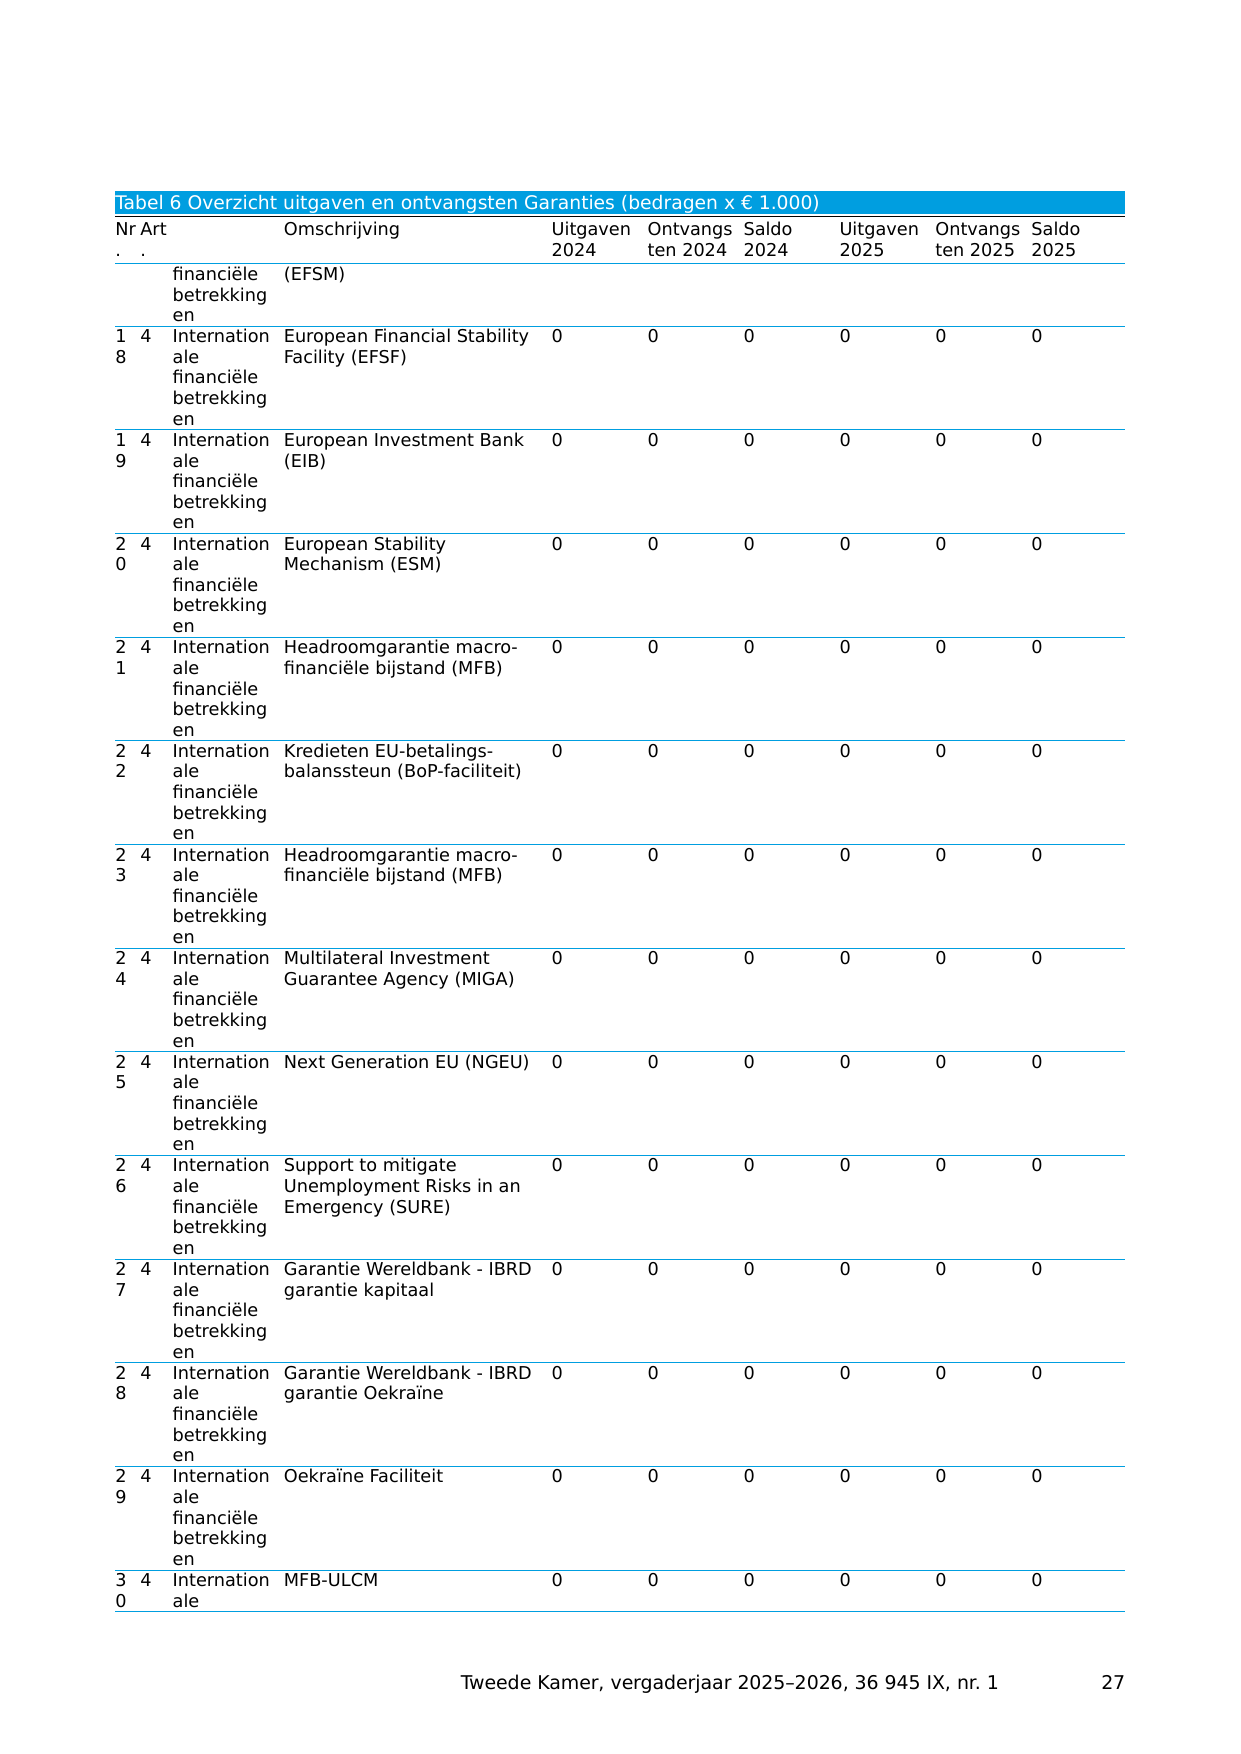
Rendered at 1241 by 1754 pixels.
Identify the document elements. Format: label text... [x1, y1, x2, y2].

table_cell 0 [740, 741, 836, 844]
table_cell 0 [549, 638, 644, 740]
table_cell (EFSM) [281, 264, 548, 326]
table_cell 0 [740, 430, 836, 533]
table_cell financiële betrekkingen [170, 264, 281, 326]
table_cell 4 [137, 1467, 169, 1569]
table_cell 0 [740, 1156, 836, 1258]
table_cell Internationale financiële betrekkingen [170, 1467, 281, 1569]
table_cell 0 [836, 327, 932, 429]
table_cell 18 [115, 327, 137, 429]
table_cell 0 [645, 1467, 740, 1569]
table_cell 0 [932, 1260, 1028, 1362]
table_cell 0 [836, 741, 932, 844]
table_cell 0 [740, 1052, 836, 1155]
table_cell 0 [836, 1571, 932, 1611]
table_cell 0 [549, 1467, 644, 1569]
table_cell 0 [645, 1260, 740, 1362]
table_cell 4 [137, 1363, 169, 1466]
table_cell 0 [932, 638, 1028, 740]
table_cell 0 [740, 1467, 836, 1569]
table_cell 0 [1028, 741, 1125, 844]
table_cell 0 [1028, 1571, 1125, 1611]
table_cell Saldo 2024 [740, 217, 836, 263]
table_cell European Investment Bank (EIB) [281, 430, 548, 533]
table_cell Uitgaven 2024 [549, 217, 644, 263]
table_cell 0 [645, 1052, 740, 1155]
table_cell 0 [740, 534, 836, 637]
table_cell 0 [549, 1363, 644, 1466]
table_cell 0 [549, 1156, 644, 1258]
table_cell 0 [645, 430, 740, 533]
table_cell 0 [549, 741, 644, 844]
table_cell Garantie Wereldbank - IBRD garantie kapitaal [281, 1260, 548, 1362]
table_cell Next Generation EU (NGEU) [281, 1052, 548, 1155]
table_cell Ontvangsten 2025 [932, 217, 1028, 263]
table_cell 0 [740, 949, 836, 1051]
table_cell 0 [1028, 1156, 1125, 1258]
table_cell 4 [137, 1156, 169, 1258]
table_cell [645, 264, 740, 326]
table_cell Art. [137, 217, 169, 263]
table_cell Ontvangsten 2024 [645, 217, 740, 263]
table_cell Internationale financiële betrekkingen [170, 1260, 281, 1362]
table_cell Headroomgarantie macro-financiële bijstand (MFB) [281, 845, 548, 948]
table_cell 0 [1028, 1363, 1125, 1466]
table_cell 4 [137, 534, 169, 637]
table_cell [836, 264, 932, 326]
table_cell 0 [932, 1467, 1028, 1569]
table_cell Internationale financiële betrekkingen [170, 1156, 281, 1258]
table_cell 0 [836, 1052, 932, 1155]
table_cell Internationale financiële betrekkingen [170, 327, 281, 429]
table_cell Uitgaven 2025 [836, 217, 932, 263]
table_cell 4 [137, 845, 169, 948]
table_cell Garantie Wereldbank - IBRD garantie Oekraïne [281, 1363, 548, 1466]
table_cell Kredieten EU-betalings-balanssteun (BoP-faciliteit) [281, 741, 548, 844]
table_cell [1028, 264, 1125, 326]
table_cell 0 [645, 845, 740, 948]
table_cell 0 [836, 845, 932, 948]
table_cell [137, 264, 169, 326]
table_cell 0 [549, 534, 644, 637]
table_cell 0 [932, 845, 1028, 948]
table_cell Internationale financiële betrekkingen [170, 430, 281, 533]
table_cell 4 [137, 430, 169, 533]
table_cell [115, 264, 137, 326]
table_cell 0 [836, 1260, 932, 1362]
table_cell European Financial Stability Facility (EFSF) [281, 327, 548, 429]
table_cell Internationale financiële betrekkingen [170, 534, 281, 637]
table_cell 0 [836, 1363, 932, 1466]
table_cell [740, 264, 836, 326]
table_cell 0 [836, 638, 932, 740]
table_cell European Stability Mechanism (ESM) [281, 534, 548, 637]
table_cell 0 [836, 430, 932, 533]
table_cell 0 [645, 1571, 740, 1611]
table_cell 4 [137, 638, 169, 740]
table_cell 0 [645, 741, 740, 844]
table_cell MFB-ULCM [281, 1571, 548, 1611]
table_cell [932, 264, 1028, 326]
table_cell 0 [549, 949, 644, 1051]
table_cell Nr. [115, 217, 137, 263]
table_cell 0 [549, 1571, 644, 1611]
table_cell 0 [1028, 638, 1125, 740]
table_cell 0 [740, 845, 836, 948]
table_cell 0 [549, 845, 644, 948]
table_cell 0 [932, 741, 1028, 844]
table_cell 0 [645, 534, 740, 637]
table_cell 4 [137, 741, 169, 844]
table_cell 22 [115, 741, 137, 844]
table_cell 0 [932, 1156, 1028, 1258]
table_cell Internationale [170, 1571, 281, 1611]
table_cell 0 [549, 430, 644, 533]
table_cell Internationale financiële betrekkingen [170, 1363, 281, 1466]
table_cell 0 [1028, 430, 1125, 533]
table_cell Internationale financiële betrekkingen [170, 1052, 281, 1155]
table_cell 0 [932, 534, 1028, 637]
table_cell 0 [1028, 845, 1125, 948]
table_cell 0 [836, 949, 932, 1051]
table_cell 0 [1028, 534, 1125, 637]
table_cell 29 [115, 1467, 137, 1569]
table_cell 26 [115, 1156, 137, 1258]
table_cell 0 [932, 1363, 1028, 1466]
table_cell 0 [549, 1260, 644, 1362]
table_cell 28 [115, 1363, 137, 1466]
table_cell [549, 264, 644, 326]
table_cell 4 [137, 327, 169, 429]
table_cell 0 [740, 327, 836, 429]
table_cell 0 [645, 638, 740, 740]
table_cell 0 [1028, 1260, 1125, 1362]
table_cell 4 [137, 1052, 169, 1155]
table_cell 0 [740, 1571, 836, 1611]
table_cell 0 [1028, 327, 1125, 429]
table_cell 0 [645, 327, 740, 429]
table_cell 0 [932, 1052, 1028, 1155]
table_cell 0 [645, 1156, 740, 1258]
table_cell 0 [836, 1156, 932, 1258]
table_cell 4 [137, 949, 169, 1051]
table_cell Internationale financiële betrekkingen [170, 845, 281, 948]
table_cell Internationale financiële betrekkingen [170, 638, 281, 740]
table_cell Support to mitigate Unemployment Risks in an Emergency (SURE) [281, 1156, 548, 1258]
table_cell 27 [115, 1260, 137, 1362]
table_cell 0 [740, 1260, 836, 1362]
table_cell 21 [115, 638, 137, 740]
table_cell 0 [549, 1052, 644, 1155]
table_cell 0 [932, 430, 1028, 533]
table_cell 0 [740, 1363, 836, 1466]
table_cell 0 [1028, 1467, 1125, 1569]
table_cell 0 [932, 327, 1028, 429]
table_cell 0 [932, 1571, 1028, 1611]
table_cell 0 [645, 1363, 740, 1466]
table_cell Headroomgarantie macro-financiële bijstand (MFB) [281, 638, 548, 740]
table_cell 23 [115, 845, 137, 948]
table_cell 19 [115, 430, 137, 533]
table_cell Internationale financiële betrekkingen [170, 949, 281, 1051]
table_cell 0 [740, 638, 836, 740]
table_cell 0 [645, 949, 740, 1051]
table_cell Saldo 2025 [1028, 217, 1125, 263]
table_cell 30 [115, 1571, 137, 1611]
table_cell 0 [1028, 949, 1125, 1051]
table_cell Oekraïne Faciliteit [281, 1467, 548, 1569]
table_cell 0 [1028, 1052, 1125, 1155]
table_cell Internationale financiële betrekkingen [170, 741, 281, 844]
table_cell 0 [836, 534, 932, 637]
table_cell Omschrijving [281, 217, 548, 263]
table_cell 0 [932, 949, 1028, 1051]
table_cell 0 [549, 327, 644, 429]
table_cell 24 [115, 949, 137, 1051]
table_cell [170, 217, 281, 263]
table_cell 4 [137, 1260, 169, 1362]
table_cell Multilateral Investment Guarantee Agency (MIGA) [281, 949, 548, 1051]
table_cell 20 [115, 534, 137, 637]
table_cell 0 [836, 1467, 932, 1569]
table_cell 25 [115, 1052, 137, 1155]
table_cell 4 [137, 1571, 169, 1611]
